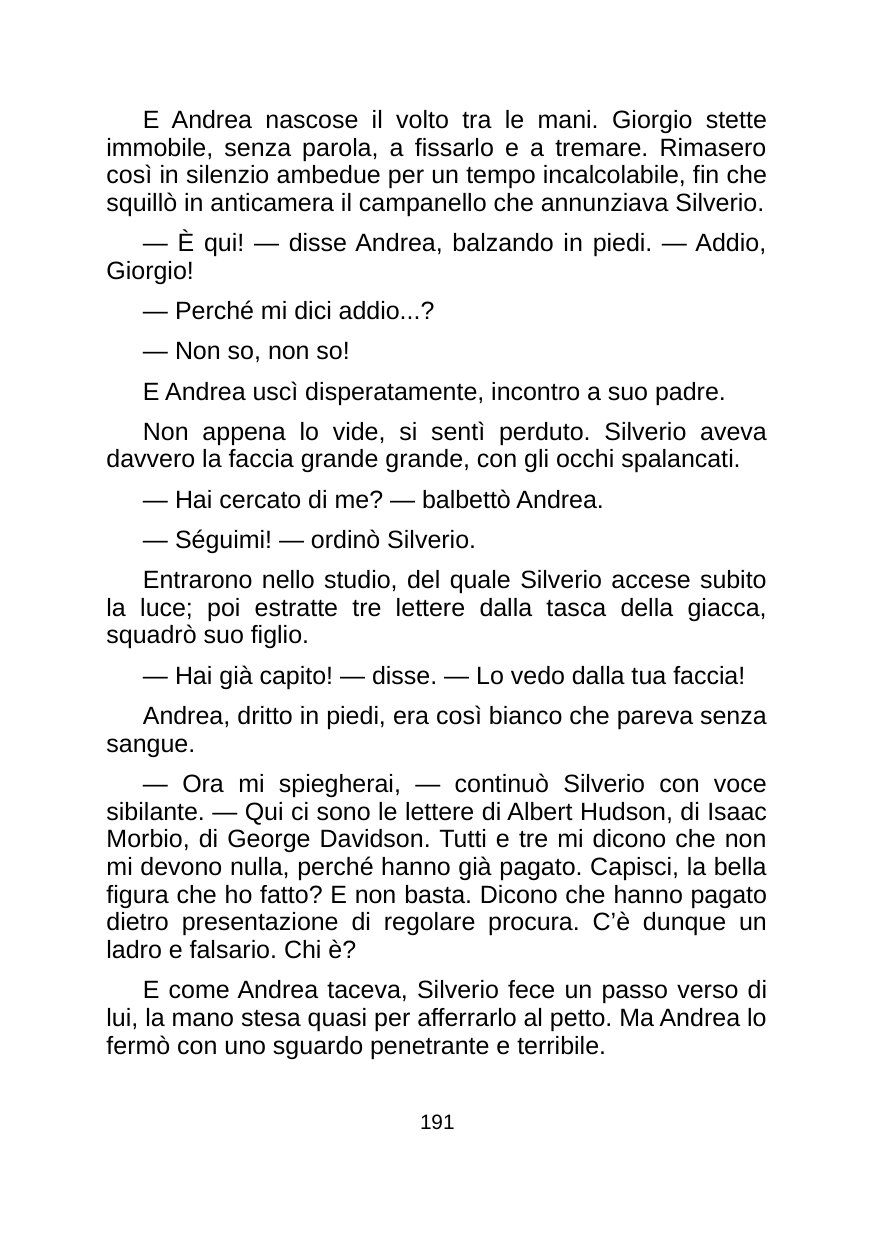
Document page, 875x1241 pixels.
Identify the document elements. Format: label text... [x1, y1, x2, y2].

text — Perché mi dici addio...? [106, 297, 768, 325]
text — Ora mi spiegherai, — continuò Silverio con voce sibilante. — Qui ci sono le lettere di Albert Hudson, di Isaac Morbio, di George Davidson. Tutti e tre mi dicono che non mi devono nulla, perché hanno già pagato. Capisci, la bella figura che ho fatto? E non basta. Dicono che hanno pagato dietro presentazione di regolare procura. C’è dunque un ladro e falsario. Chi è? [106, 770, 768, 964]
text — Non so, non so! [106, 338, 768, 365]
text — Séguimi! — ordinò Silverio. [106, 526, 768, 554]
text E Andrea uscì disperatamente, incontro a suo padre. [106, 378, 768, 406]
text Andrea, dritto in piedi, era così bianco che pareva senza sangue. [106, 702, 768, 758]
text — Hai già capito! — disse. — Lo vedo dalla tua faccia! [106, 662, 768, 690]
text Non appena lo vide, si sentì perduto. Silverio aveva davvero la faccia grande grande, con gli occhi spalancati. [106, 418, 768, 473]
text E Andrea nascose il volto tra le mani. Giorgio stette immobile, senza parola, a fissarlo e a tremare. Rimasero così in silenzio ambedue per un tempo incalcolabile, fin che squillò in anticamera il campanello che annunziava Silverio. [106, 106, 768, 217]
text E come Andrea taceva, Silverio fece un passo verso di lui, la mano stesa quasi per afferrarlo al petto. Ma Andrea lo fermò con uno sguardo penetrante e terribile. [106, 977, 768, 1060]
text — È qui! — disse Andrea, balzando in piedi. — Addio, Giorgio! [106, 229, 768, 285]
text — Hai cercato di me? — balbettò Andrea. [106, 486, 768, 514]
text Entrarono nello studio, del quale Silverio accese subito la luce; poi estratte tre lettere dalla tasca della giacca, squadrò suo figlio. [106, 566, 768, 649]
